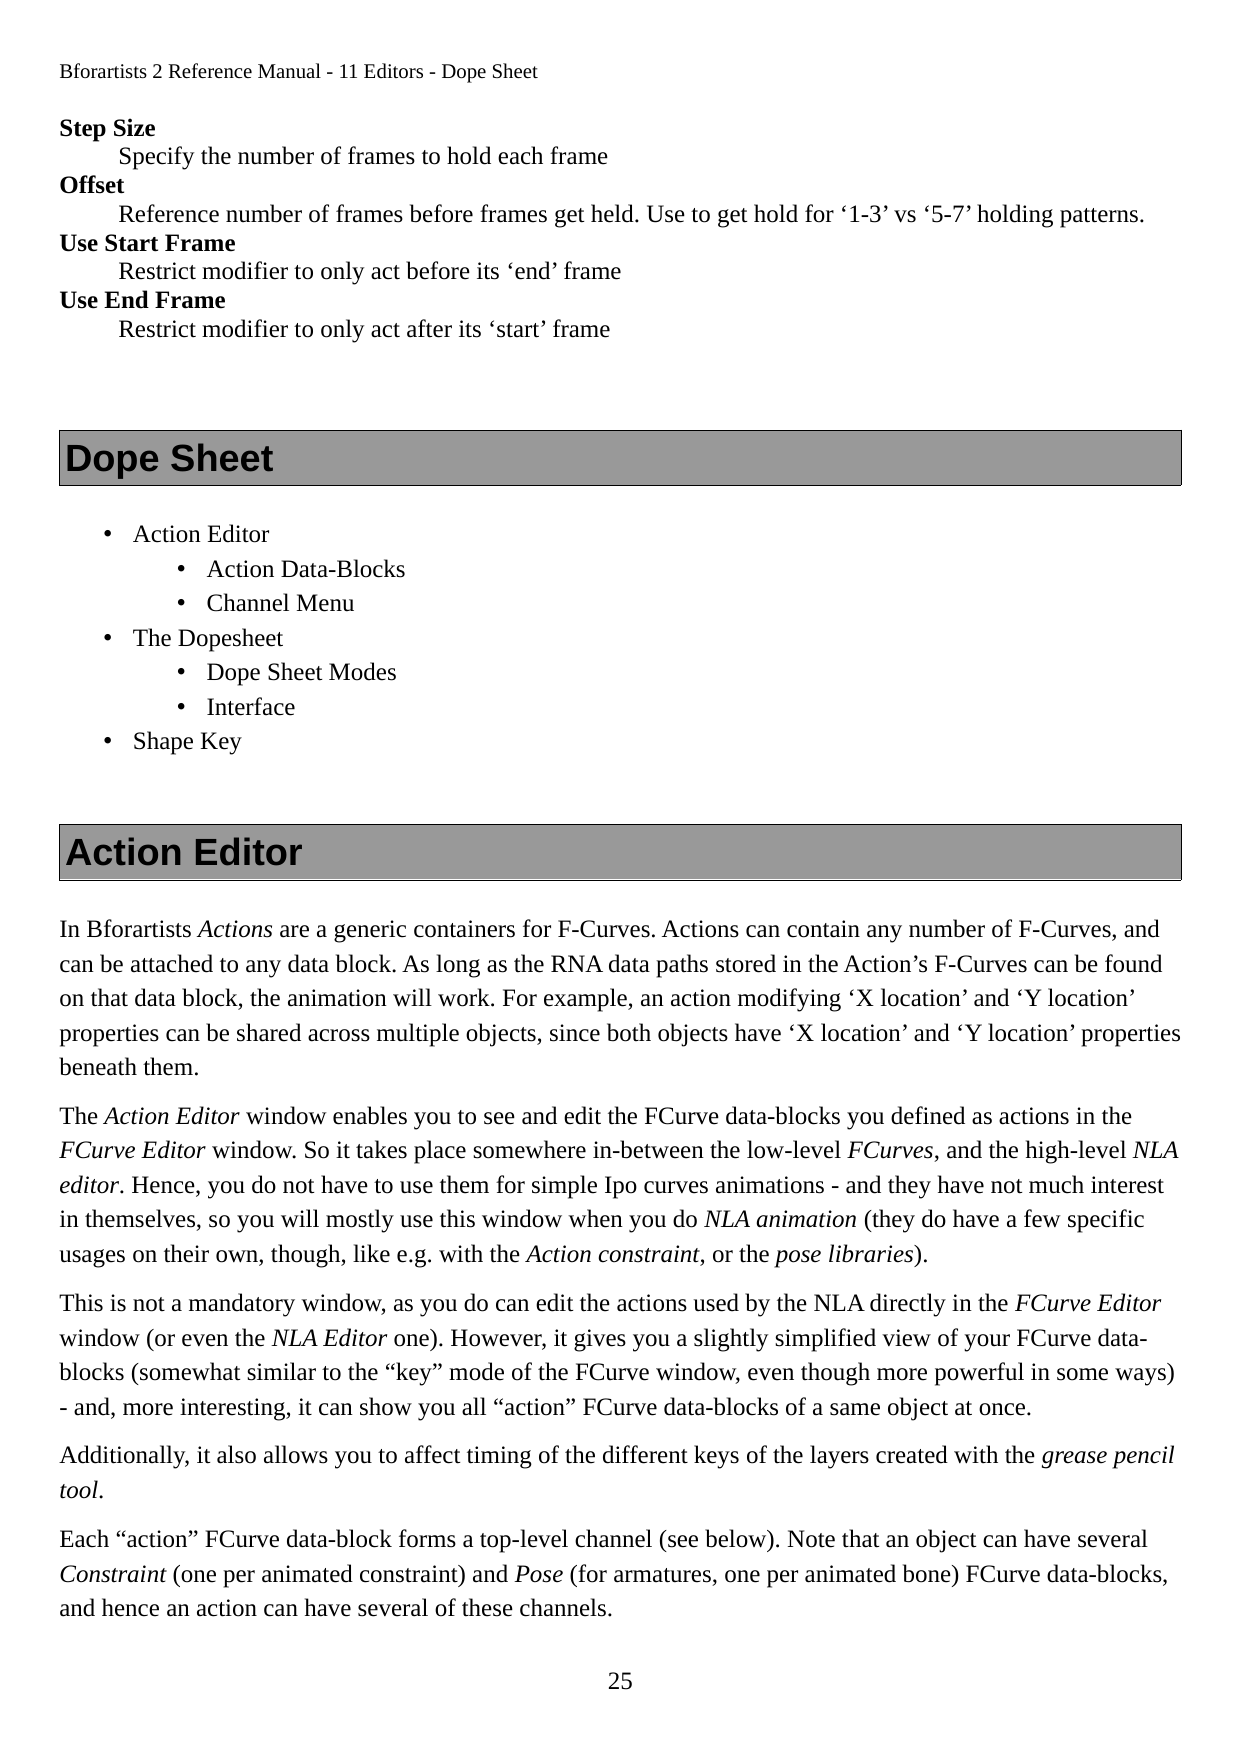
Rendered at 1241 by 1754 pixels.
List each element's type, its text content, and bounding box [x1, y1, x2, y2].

list Interface [177, 692, 1181, 721]
text This is not a mandatory window, as you do can edit the actions used by the NLA directly in the FCurve Editor window (or even the NLA Editor one). However, it gives you a slightly simplified view of your FCurve data-blocks (somewhat similar to the “key” mode of the FCurve window, even though more powerful in some ways) - and, more interesting, it can show you all “action” FCurve data-blocks of a same object at once. [59, 1288, 1181, 1420]
table_header Action Editor [60, 825, 1181, 879]
text In Bforartists Actions are a generic containers for F-Curves. Actions can contain any number of F-Curves, and can be attached to any data block. As long as the RNA data paths stored in the Action’s F-Curves can be found on that data block, the animation will work. For example, an action modifying ‘X location’ and ‘Y location’ properties can be shared across multiple objects, since both objects have ‘X location’ and ‘Y location’ properties beneath them. [59, 914, 1181, 1081]
list Action Data-Blocks [177, 554, 1181, 583]
subtitle Offset [59, 170, 1181, 199]
list Action Editor [103, 519, 1181, 548]
subtitle Use End Frame [59, 285, 1181, 314]
list Restrict modifier to only act after its ‘start’ frame [118, 314, 1181, 343]
subtitle Use Start Frame [59, 228, 1181, 256]
subtitle Step Size [59, 113, 1181, 141]
text Each “action” FCurve data-block forms a top-level channel (see below). Note that an object can have several Constraint (one per animated constraint) and Pose (for armatures, one per animated bone) FCurve data-blocks, and hence an action can have several of these channels. [59, 1524, 1181, 1622]
text The Action Editor window enables you to see and edit the FCurve data-blocks you defined as actions in the FCurve Editor window. So it takes place somewhere in-between the low-level FCurves, and the high-level NLA editor. Hence, you do not have to use them for simple Ipo curves animations - and they have not much interest in themselves, so you will mostly use this window when you do NLA animation (they do have a few specific usages on their own, though, like e.g. with the Action constraint, or the pose libraries). [59, 1101, 1181, 1268]
table_header Dope Sheet [60, 431, 1181, 485]
list Restrict modifier to only act before its ‘end’ frame [118, 256, 1181, 285]
text Additionally, it also allows you to affect timing of the different keys of the layers created with the grease pencil tool. [59, 1441, 1181, 1504]
list Reference number of frames before frames get held. Use to get hold for ‘1-3’ vs ‘5-7’ holding patterns. [118, 199, 1181, 228]
list Shape Key [103, 726, 1181, 755]
list The Dopesheet [103, 623, 1181, 652]
list Dope Sheet Modes [177, 657, 1181, 686]
list Specify the number of frames to hold each frame [118, 141, 1181, 170]
list Channel Menu [177, 588, 1181, 617]
